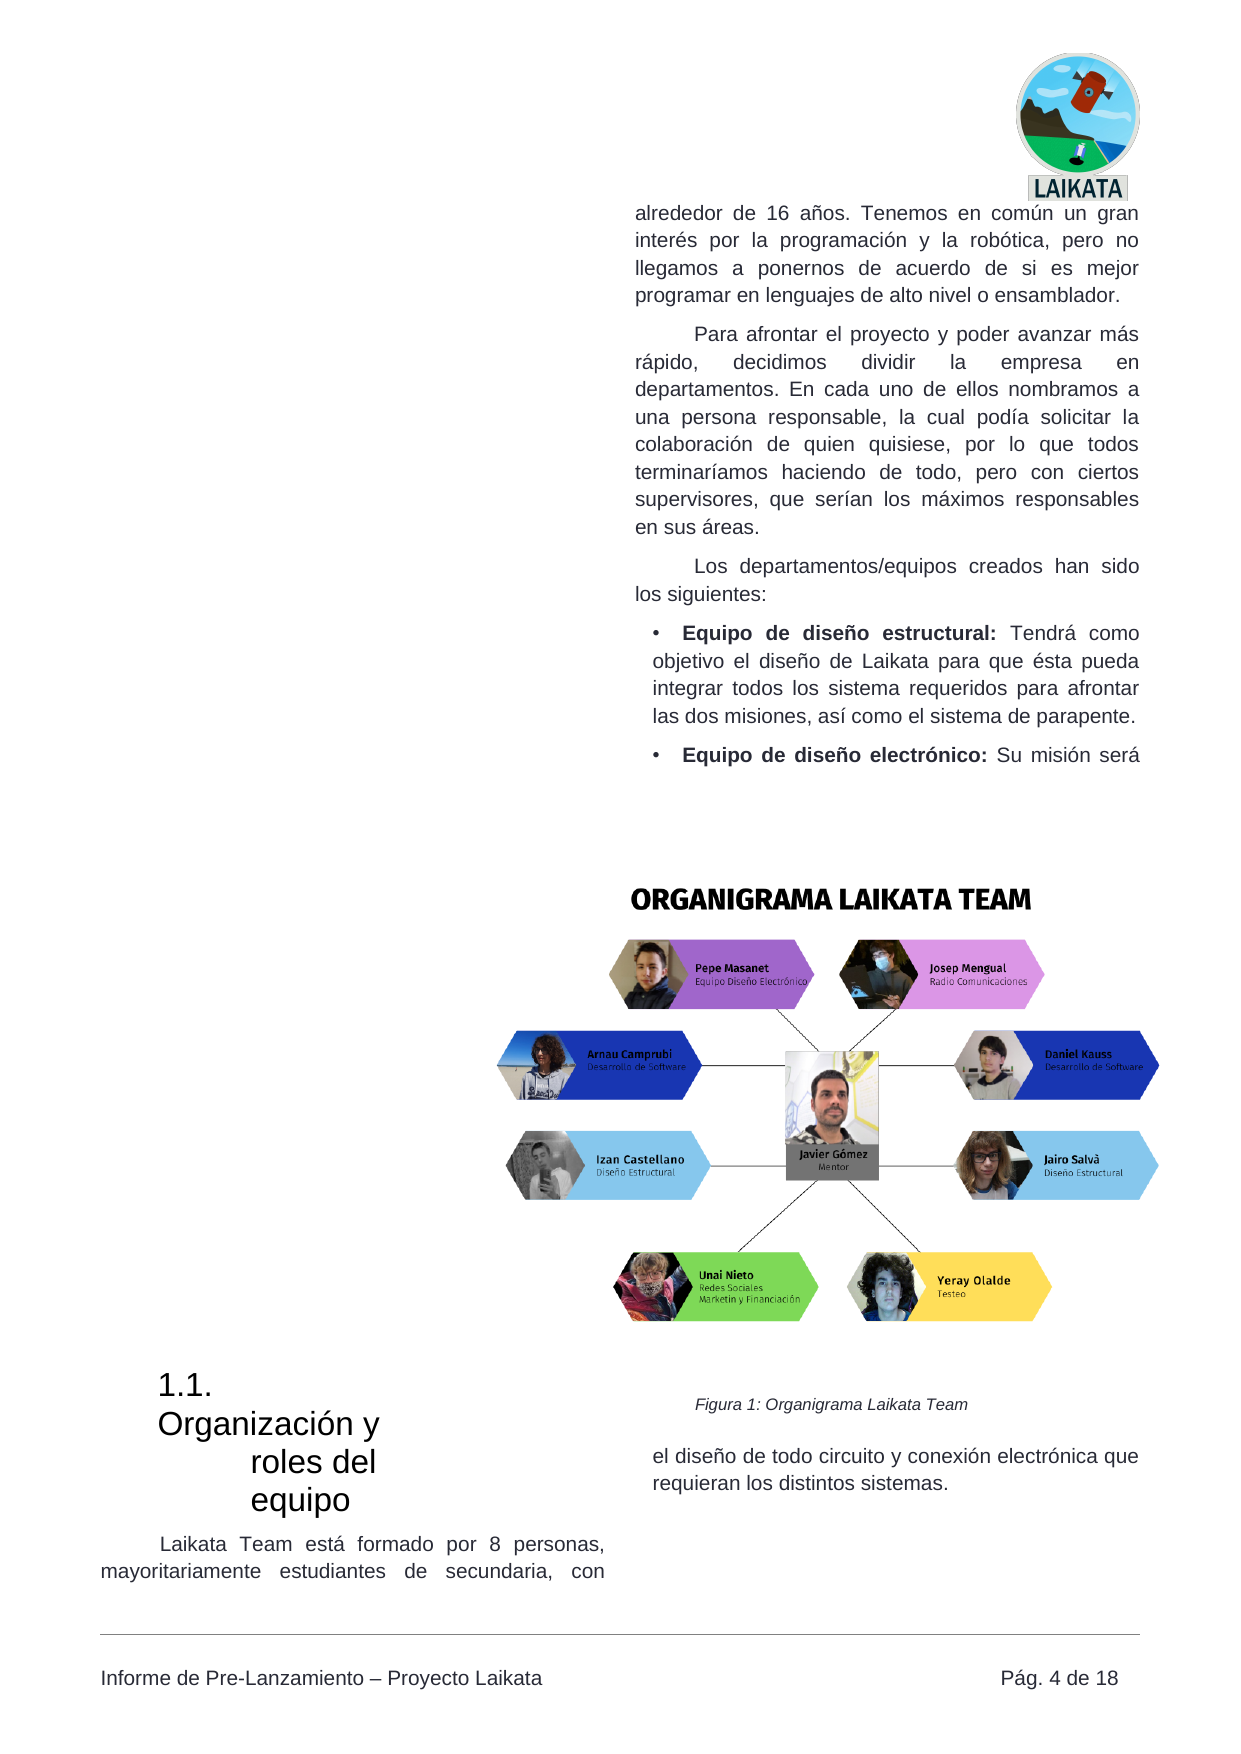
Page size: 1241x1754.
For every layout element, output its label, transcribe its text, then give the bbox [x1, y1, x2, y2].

picture [1016, 53, 1140, 201]
subtitle Organización y roles del equipo [213, 1365, 605, 1519]
picture [447, 816, 1216, 1393]
text Para afrontar el proyecto y poder avanzar más rápido, decidimos dividir la empresa en departamentos. En cada uno de ellos nombramos a una persona responsable, la cual podía solicitar la colaboración de quien quisiese, por lo que todos terminaríamos haciendo de todo, pero con ciertos supervisores, que serían los máximos responsables en sus áreas. [635, 322, 1140, 539]
text Figura 1: Organigrama Laikata Team [423, 1392, 1240, 1414]
text Laikata Team está formado por 8 personas, mayoritariamente estudiantes de secundaria, con [100, 1531, 605, 1583]
list Equipo de diseño estructural: Tendrá como objetivo el diseño de Laikata para que ésta pueda integrar todos los sistema requeridos para afrontar las dos misiones, así como el sistema de parapente. [652, 621, 1140, 727]
list Equipo de diseño electrónico: Su misión será [652, 743, 1140, 804]
text alrededor de 16 años. Tenemos en común un gran interés por la programación y la robótica, pero no llegamos a ponernos de acuerdo de si es mejor programar en lenguajes de alto nivel o ensamblador. [635, 201, 1140, 307]
text Los departamentos/equipos creados han sido los siguientes: [635, 554, 1140, 606]
list el diseño de todo circuito y conexión electrónica que requieran los distintos sistemas. [652, 1414, 1140, 1495]
